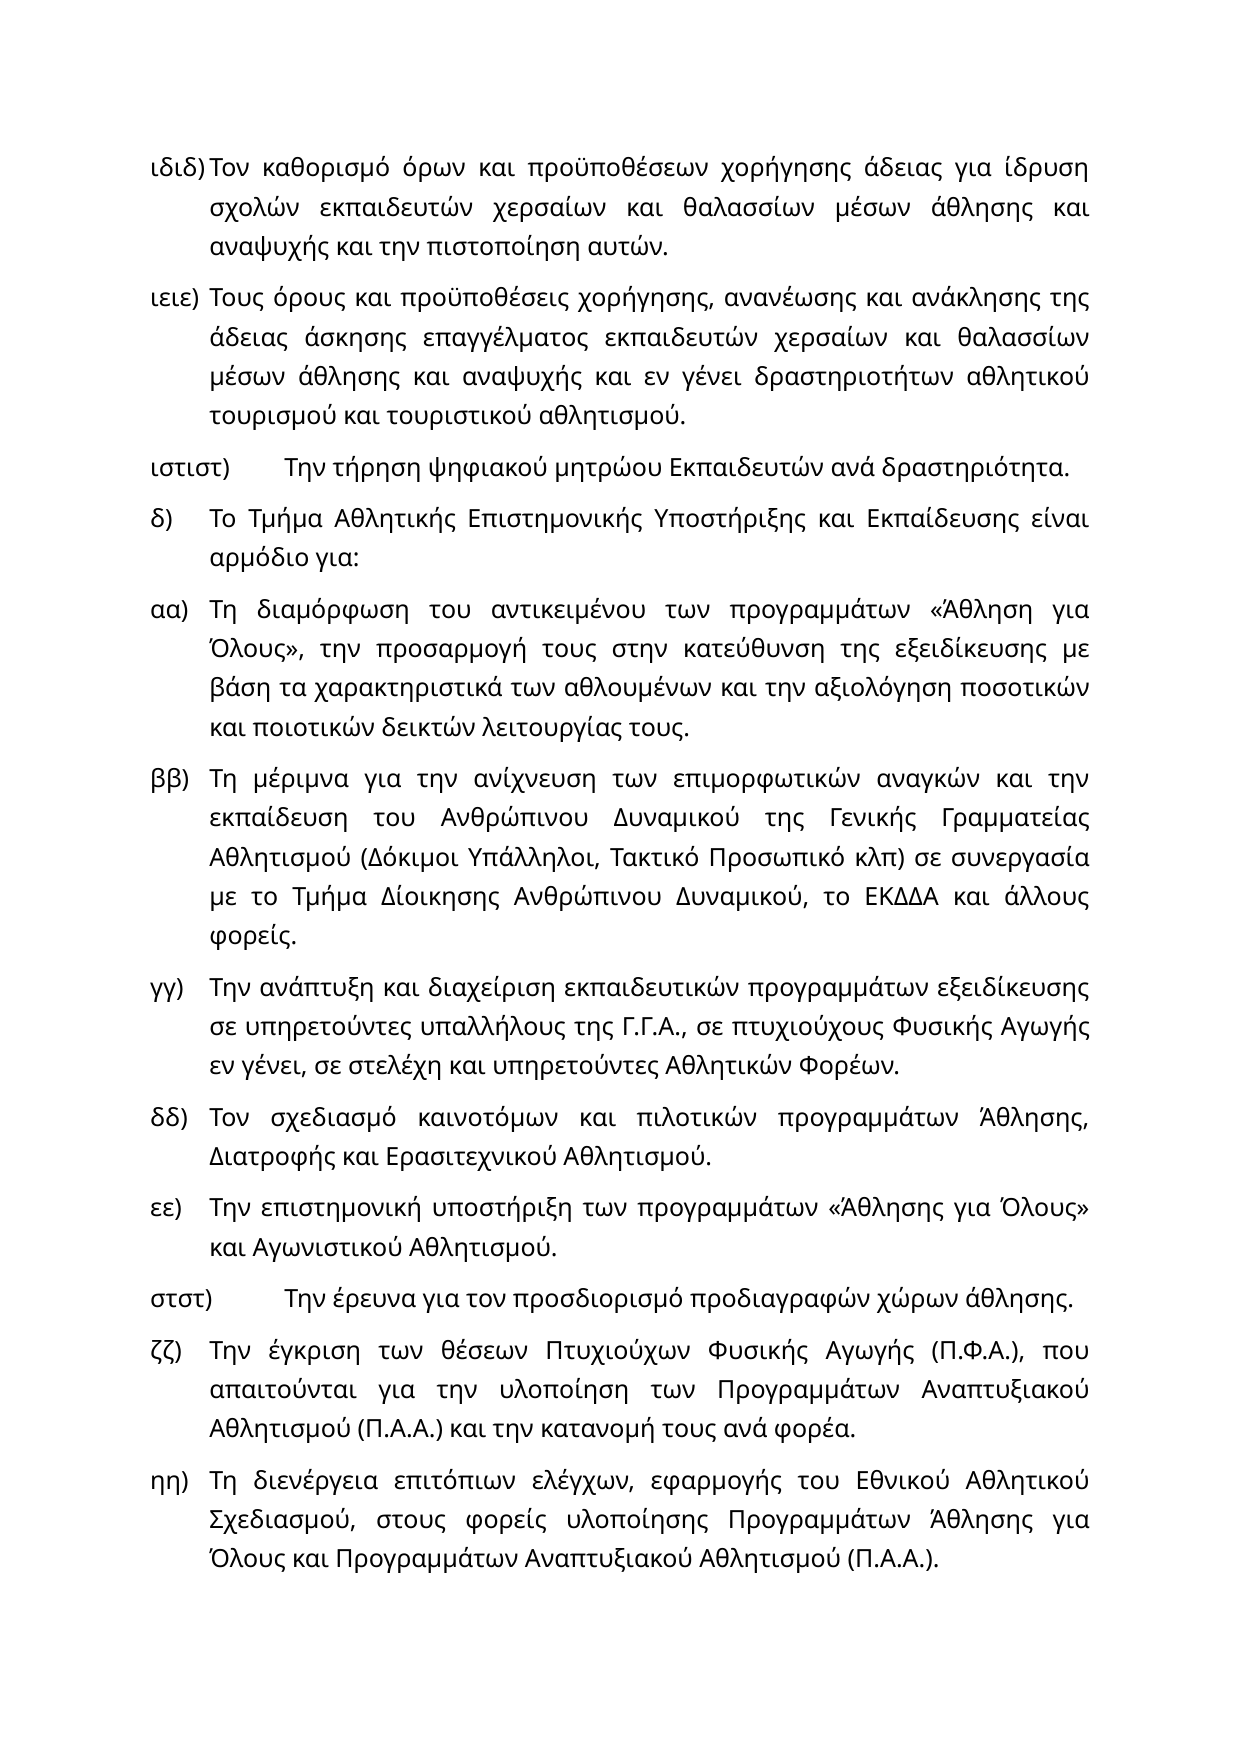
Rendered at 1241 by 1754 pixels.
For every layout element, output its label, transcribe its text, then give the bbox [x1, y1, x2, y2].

list εε) Την επιστημονική υποστήριξη των προγραμμάτων «Άθλησης για Όλους» και Αγωνιστικού Αθλητισμού. [150, 1190, 1090, 1263]
list στστ) Την έρευνα για τον προσδιορισμό προδιαγραφών χώρων άθλησης. [150, 1281, 1090, 1315]
list ιειε) Τους όρους και προϋποθέσεις χορήγησης, ανανέωσης και ανάκλησης της άδειας άσκησης επαγγέλματος εκπαιδευτών χερσαίων και θαλασσίων μέσων άθλησης και αναψυχής και εν γένει δραστηριοτήτων αθλητικού τουρισμού και τουριστικού αθλητισμού. [150, 280, 1090, 432]
list δ) Το Τμήμα Αθλητικής Επιστημονικής Υποστήριξης και Εκπαίδευσης είναι αρμόδιο για: [150, 501, 1090, 574]
list ηη) Τη διενέργεια επιτόπιων ελέγχων, εφαρμογής του Εθνικού Αθλητικού Σχεδιασμού, στους φορείς υλοποίησης Προγραμμάτων Άθλησης για Όλους και Προγραμμάτων Αναπτυξιακού Αθλητισμού (Π.Α.Α.). [150, 1462, 1090, 1575]
list ιστιστ) Την τήρηση ψηφιακού μητρώου Εκπαιδευτών ανά δραστηριότητα. [150, 449, 1090, 483]
list γγ) Την ανάπτυξη και διαχείριση εκπαιδευτικών προγραμμάτων εξειδίκευσης σε υπηρετούντες υπαλλήλους της Γ.Γ.Α., σε πτυχιούχους Φυσικής Αγωγής εν γένει, σε στελέχη και υπηρετούντες Αθλητικών Φορέων. [150, 969, 1090, 1082]
list ιδιδ) Τον καθορισμό όρων και προϋποθέσεων χορήγησης άδειας για ίδρυση σχολών εκπαιδευτών χερσαίων και θαλασσίων μέσων άθλησης και αναψυχής και την πιστοποίηση αυτών. [150, 150, 1090, 262]
list ββ) Τη μέριμνα για την ανίχνευση των επιμορφωτικών αναγκών και την εκπαίδευση του Ανθρώπινου Δυναμικού της Γενικής Γραμματείας Αθλητισμού (Δόκιμοι Υπάλληλοι, Τακτικό Προσωπικό κλπ) σε συνεργασία με το Τμήμα Δίοικησης Ανθρώπινου Δυναμικού, το ΕΚΔΔΑ και άλλους φορείς. [150, 761, 1090, 952]
list ζζ) Την έγκριση των θέσεων Πτυχιούχων Φυσικής Αγωγής (Π.Φ.Α.), που απαιτούνται για την υλοποίηση των Προγραμμάτων Αναπτυξιακού Αθλητισμού (Π.Α.Α.) και την κατανομή τους ανά φορέα. [150, 1332, 1090, 1445]
list αα) Τη διαμόρφωση του αντικειμένου των προγραμμάτων «Άθληση για Όλους», την προσαρμογή τους στην κατεύθυνση της εξειδίκευσης με βάση τα χαρακτηριστικά των αθλουμένων και την αξιολόγηση ποσοτικών και ποιοτικών δεικτών λειτουργίας τους. [150, 592, 1090, 743]
list δδ) Τον σχεδιασμό καινοτόμων και πιλοτικών προγραμμάτων Άθλησης, Διατροφής και Ερασιτεχνικού Αθλητισμού. [150, 1099, 1090, 1172]
